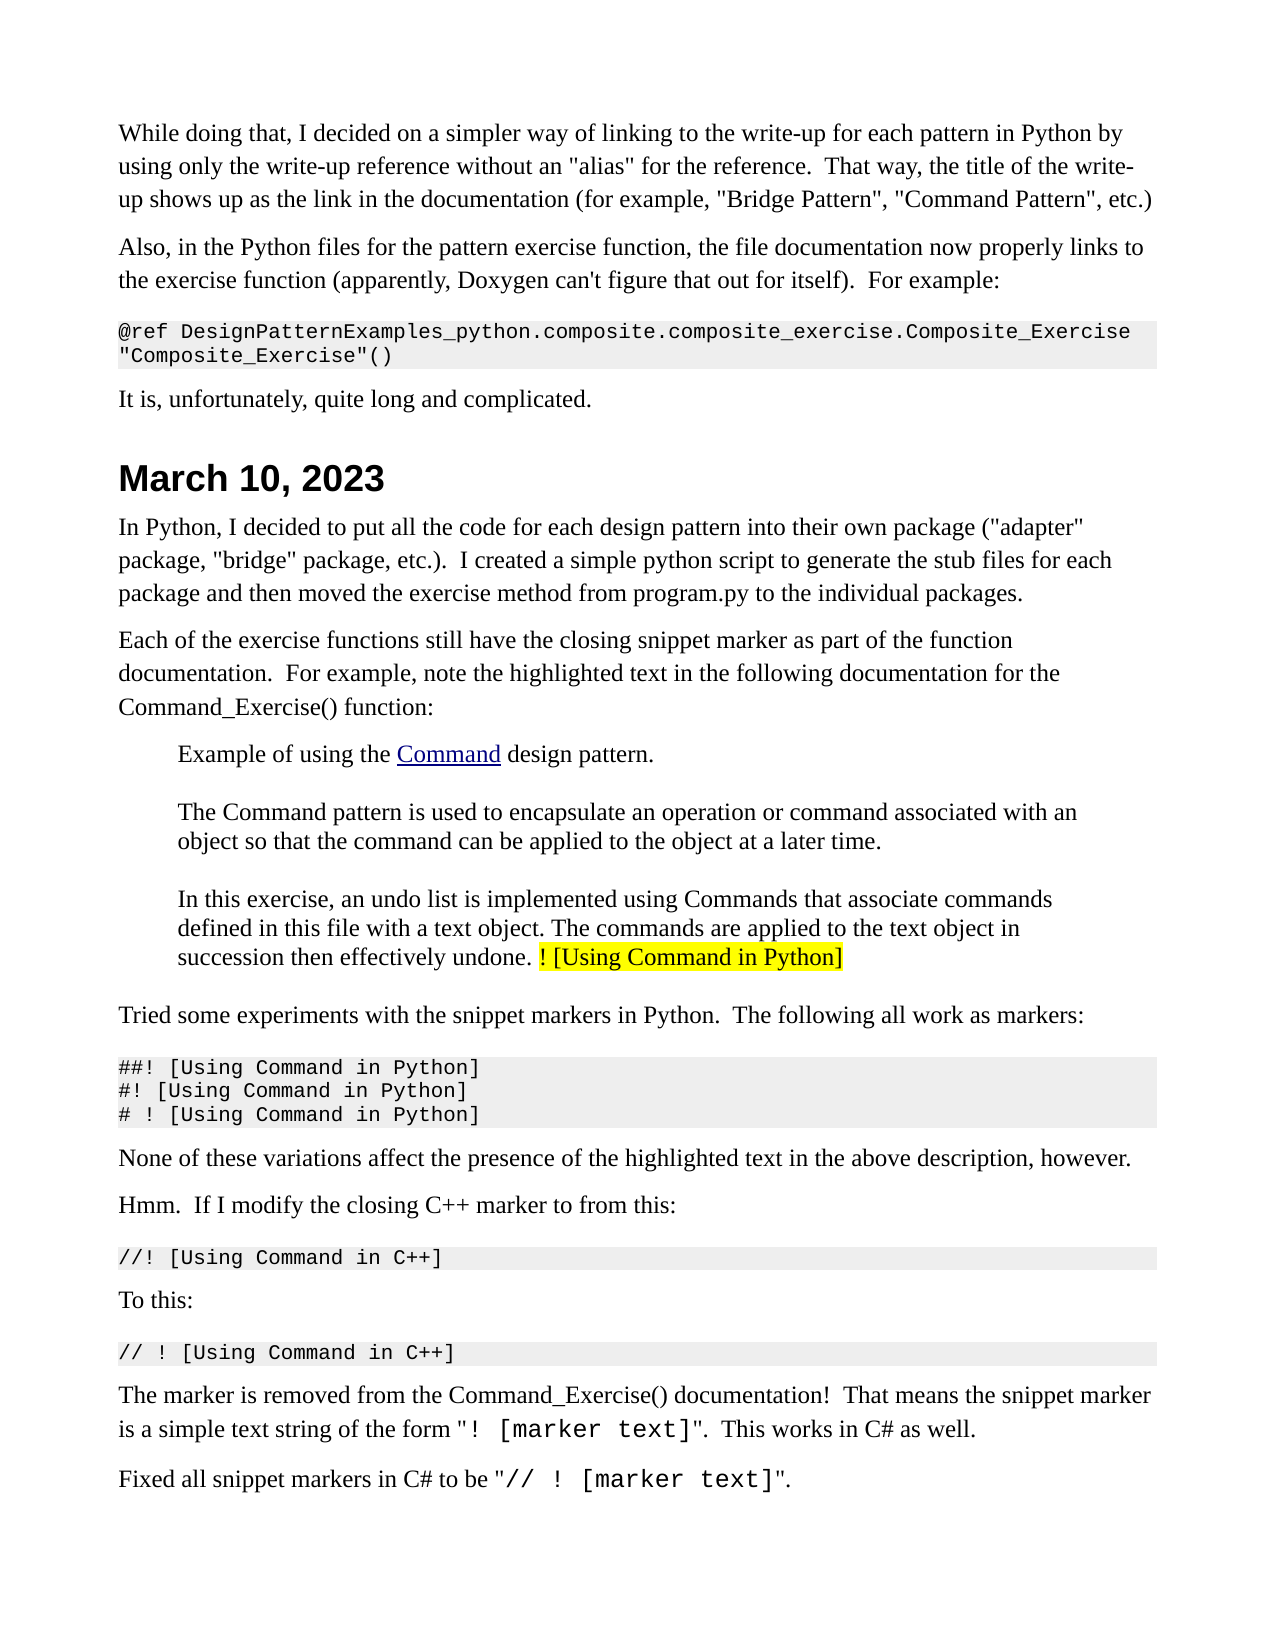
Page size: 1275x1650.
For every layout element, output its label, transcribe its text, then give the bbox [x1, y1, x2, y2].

text None of these variations affect the presence of the highlighted text in the above description, however. [118, 1143, 1157, 1171]
text Fixed all snippet markers in C# to be "// ! [marker text]". [118, 1464, 1157, 1494]
subtitle March 10, 2023 [118, 456, 1157, 499]
text The Command pattern is used to encapsulate an operation or command associated with an object so that the command can be applied to the object at a later time. [177, 797, 1098, 855]
text #! [Using Command in Python] [118, 1080, 1157, 1104]
text To this: [118, 1285, 1157, 1314]
text //! [Using Command in C++] [118, 1247, 1157, 1270]
text Example of using the Command design pattern. [177, 739, 1098, 768]
text In Python, I decided to put all the code for each design pattern into their own package ("adapter" package, "bridge" package, etc.). I created a simple python script to generate the stub files for each package and then moved the exercise method from program.py to the individual packages. [118, 512, 1157, 607]
text In this exercise, an undo list is implemented using Commands that associate commands defined in this file with a text object. The commands are applied to the text object in succession then effectively undone. ! [Using Command in Python] [177, 884, 1098, 971]
text # ! [Using Command in Python] [118, 1104, 1157, 1128]
text // ! [Using Command in C++] [118, 1342, 1157, 1366]
text While doing that, I decided on a simpler way of linking to the write-up for each pattern in Python by using only the write-up reference without an "alias" for the reference. That way, the title of the write-up shows up as the link in the documentation (for example, "Bridge Pattern", "Command Pattern", etc.) [118, 118, 1157, 213]
text It is, unfortunately, quite long and complicated. [118, 384, 1157, 412]
text The marker is removed from the Command_Exercise() documentation! That means the snippet marker is a simple text string of the form "! [marker text]". This works in C# as well. [118, 1381, 1157, 1444]
text Hmm. If I modify the closing C++ marker to from this: [118, 1190, 1157, 1219]
text Tried some experiments with the snippet markers in Python. The following all work as markers: [118, 1000, 1157, 1029]
text Also, in the Python files for the pattern exercise function, the file documentation now properly links to the exercise function (apparently, Doxygen can't figure that out for itself). For example: [118, 232, 1157, 293]
text Each of the exercise functions still have the closing snippet marker as part of the function documentation. For example, note the highlighted text in the following documentation for the Command_Exercise() function: [118, 626, 1157, 720]
text @ref DesignPatternExamples_python.composite.composite_exercise.Composite_Exercise "Composite_Exercise"() [118, 321, 1157, 369]
text ##! [Using Command in Python] [118, 1057, 1157, 1080]
